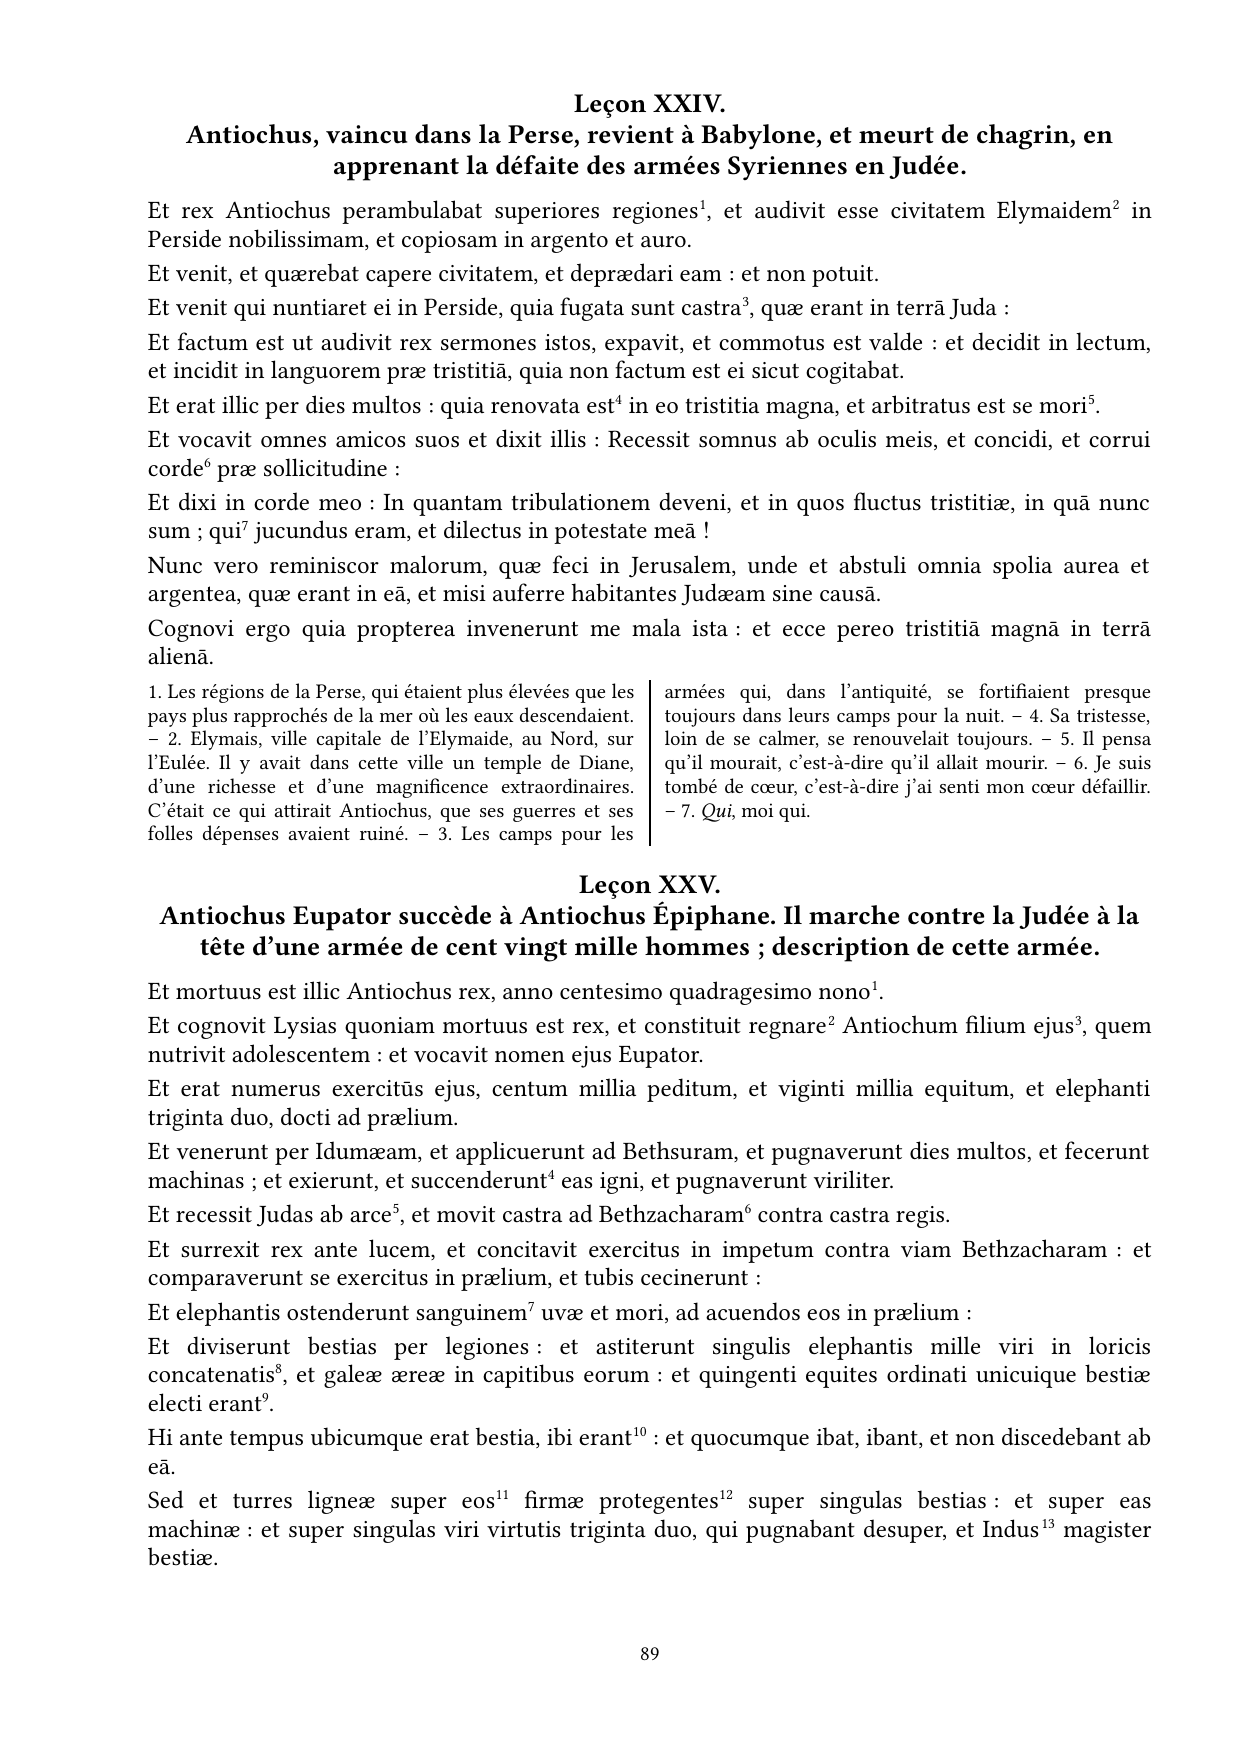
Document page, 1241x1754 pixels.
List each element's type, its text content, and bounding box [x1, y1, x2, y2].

text Et rex Antiochus perambulabat superiores regiones1, et audivit esse civitatem Elymaidem2 in Perside nobilissimam, et copiosam in argento et auro. [148, 196, 1152, 253]
text Nunc vero reminiscor malorum, quæ feci in Jerusalem, unde et abstuli omnia spolia aurea et argentea, quæ erant in eā, et misi auferre habitantes Judæam sine causā. [148, 551, 1152, 608]
text Et factum est ut audivit rex sermones istos, expavit, et commotus est valde : et decidit in lectum, et incidit in languorem præ tristitiā, quia non factum est ei sicut cogitabat. [148, 328, 1152, 385]
text Et venit, et quærebat capere civitatem, et deprædari eam : et non potuit. [148, 259, 1152, 287]
text Et vocavit omnes amicos suos et dixit illis : Recessit somnus ab oculis meis, et concidi, et corrui corde6 præ sollicitudine : [148, 425, 1152, 482]
text Hi ante tempus ubicumque erat bestia, ibi erant10 : et quocumque ibat, ibant, et non discedebant ab eā. [148, 1423, 1152, 1480]
text Cognovi ergo quia propterea invenerunt me mala ista : et ecce pereo tristitiā magnā in terrā alienā. [148, 614, 1152, 671]
text Et dixi in corde meo : In quantam tribulationem deveni, et in quos fluctus tristitiæ, in quā nunc sum ; qui7 jucundus eram, et dilectus in potestate meā ! [148, 488, 1152, 545]
text Leçon XXV. Antiochus Eupator succède à Antiochus Épiphane. Il marche contre la Judée à la tête d’une armée de cent vingt mille hommes ; description de cette armée. [148, 869, 1152, 962]
text Et cognovit Lysias quoniam mortuus est rex, et constituit regnare2 Antiochum filium ejus3, quem nutrivit adolescentem : et vocavit nomen ejus Eupator. [148, 1011, 1152, 1068]
text Et venerunt per Idumæam, et applicuerunt ad Bethsuram, et pugnaverunt dies multos, et fecerunt machinas ; et exierunt, et succenderunt4 eas igni, et pugnaverunt viriliter. [148, 1137, 1152, 1194]
text 1. Les régions de la Perse, qui étaient plus élevées que les pays plus rapprochés de la mer où les eaux descendaient. – 2. Elymais, ville capitale de l’Elymaide, au Nord, sur l’Eulée. Il y avait dans cette ville un temple de Diane, d’une richesse et d’une magnificence extraordinaires. C’était ce qui attirait Antiochus, que ses guerres et ses folles dépenses avaient ruiné. – 3. Les camps pour les [148, 680, 635, 846]
text Sed et turres ligneæ super eos11 firmæ protegentes12 super singulas bestias : et super eas machinæ : et super singulas viri virtutis triginta duo, qui pugnabant desuper, et Indus13 magister bestiæ. [148, 1486, 1152, 1572]
text Et erat numerus exercitūs ejus, centum millia peditum, et viginti millia equitum, et elephanti triginta duo, docti ad prælium. [148, 1074, 1152, 1131]
text Et surrexit rex ante lucem, et concitavit exercitus in impetum contra viam Bethzacharam : et comparaverunt se exercitus in prælium, et tubis cecinerunt : [148, 1234, 1152, 1292]
text Et elephantis ostenderunt sanguinem7 uvæ et mori, ad acuendos eos in prælium : [148, 1297, 1152, 1326]
text Et mortuus est illic Antiochus rex, anno centesimo quadragesimo nono1. [148, 977, 1152, 1006]
text Et venit qui nuntiaret ei in Perside, quia fugata sunt castra3, quæ erant in terrā Juda : [148, 293, 1152, 322]
text armées qui, dans l’antiquité, se fortifiaient presque toujours dans leurs camps pour la nuit. – 4. Sa tristesse, loin de se calmer, se renouvelait toujours. – 5. Il pensa qu’il mourait, c’est-à-dire qu’il allait mourir. – 6. Je suis tombé de cœur, c’est-à-dire j’ai senti mon cœur défaillir. – 7. Qui, moi qui. [664, 680, 1152, 822]
text Et erat illic per dies multos : quia renovata est4 in eo tristitia magna, et arbitratus est se mori5. [148, 391, 1152, 419]
text Leçon XXIV. Antiochus, vaincu dans la Perse, revient à Babylone, et meurt de chagrin, en apprenant la défaite des armées Syriennes en Judée. [148, 88, 1152, 181]
text Et diviserunt bestias per legiones : et astiterunt singulis elephantis mille viri in loricis concatenatis8, et galeæ æreæ in capitibus eorum : et quingenti equites ordinati unicuique bestiæ electi erant9. [148, 1332, 1152, 1417]
text Et recessit Judas ab arce5, et movit castra ad Bethzacharam6 contra castra regis. [148, 1200, 1152, 1229]
